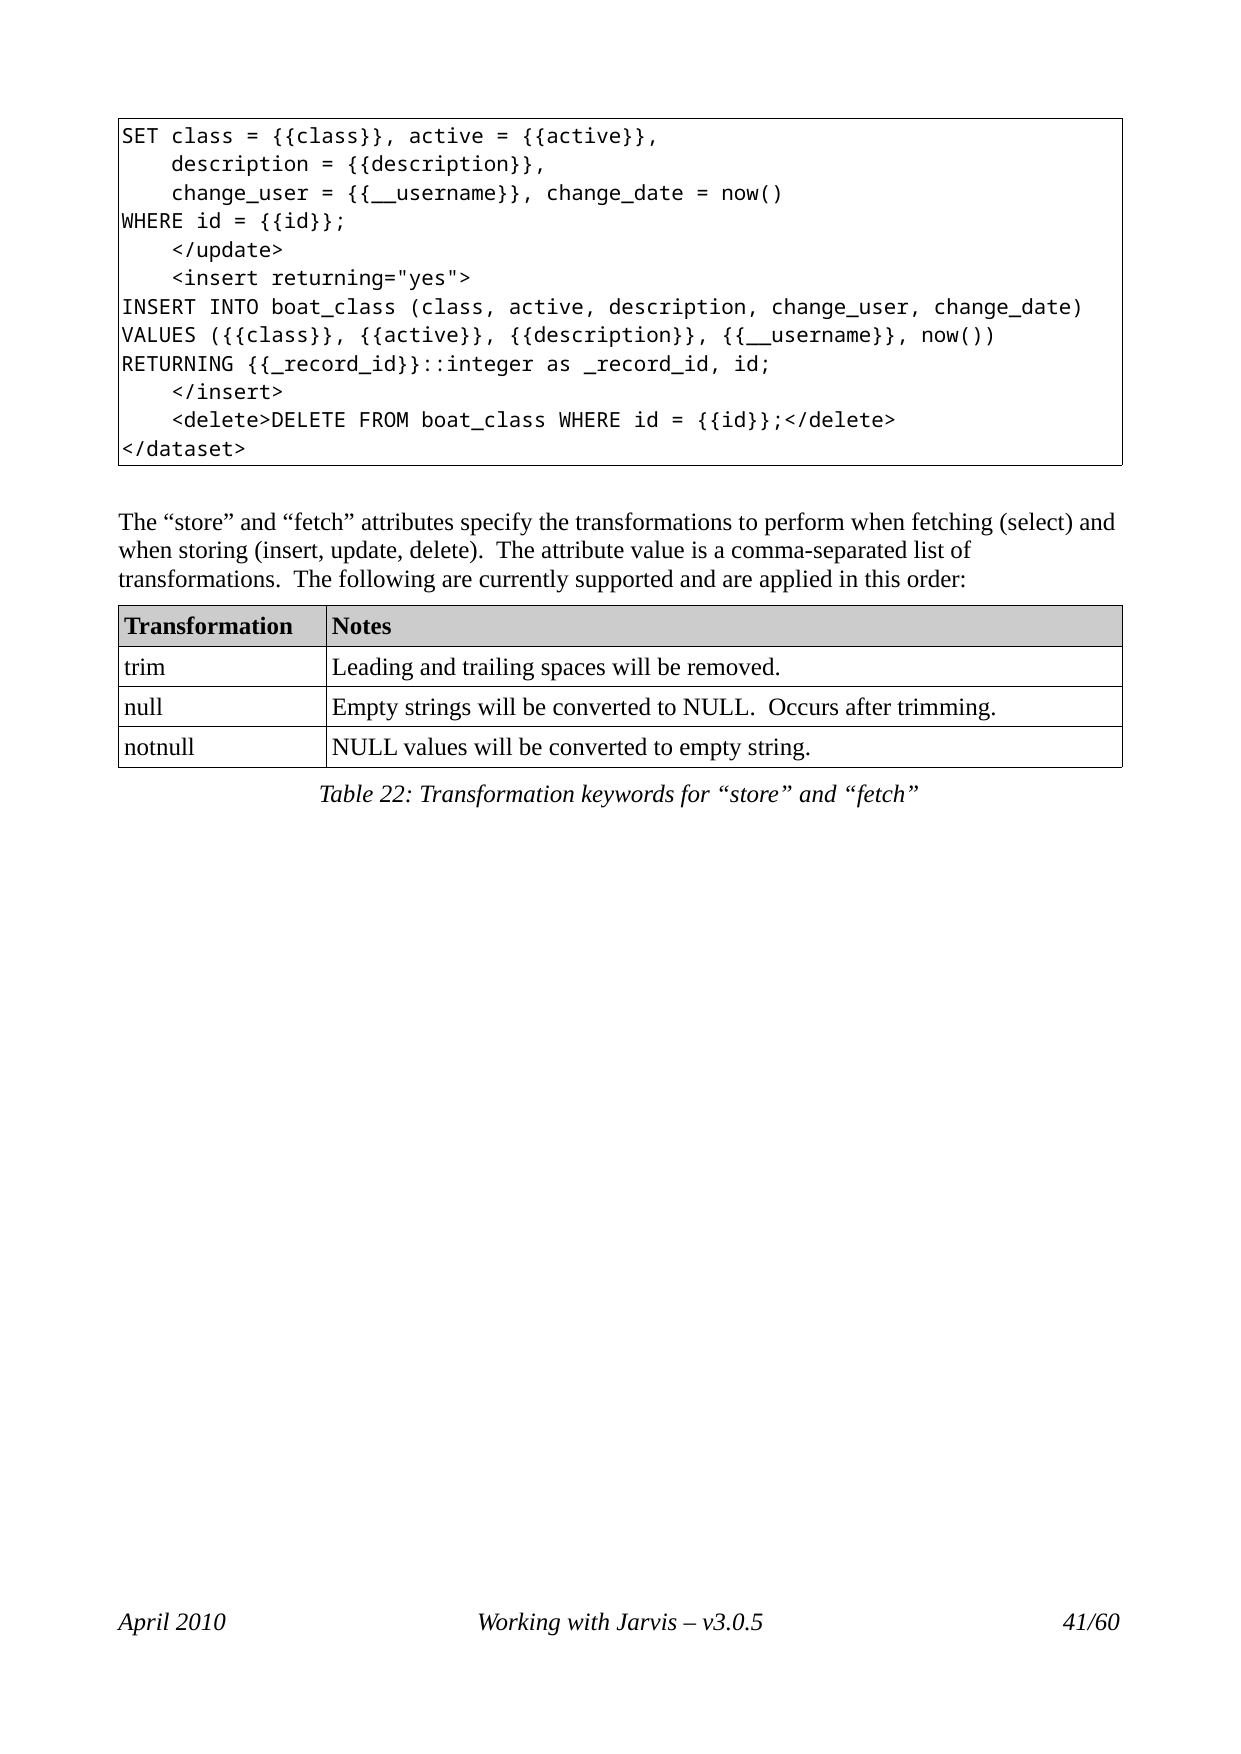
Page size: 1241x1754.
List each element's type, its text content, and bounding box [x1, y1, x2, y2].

table_cell null [119, 687, 326, 726]
text change_user = {{__username}}, change_date = now() [119, 175, 1122, 203]
table_header Transformation [119, 606, 326, 646]
text <delete>DELETE FROM boat_class WHERE id = {{id}};</delete> [119, 402, 1122, 431]
text <insert returning="yes"> [119, 260, 1122, 289]
text RETURNING {{_record_id}}::integer as _record_id, id; [119, 346, 1122, 374]
text VALUES ({{class}}, {{active}}, {{description}}, {{__username}}, now()) [119, 317, 1122, 346]
table_cell Leading and trailing spaces will be removed. [327, 647, 1122, 686]
text WHERE id = {{id}}; [119, 203, 1122, 232]
text </dataset> [119, 431, 1122, 465]
text The “store” and “fetch” attributes specify the transformations to perform when fetching (select) and when storing (insert, update, delete). The attribute value is a comma-separated list of transformations. The following are currently supported and are applied in this order: [118, 507, 1122, 593]
text </update> [119, 232, 1122, 260]
text INSERT INTO boat_class (class, active, description, change_user, change_date) [119, 289, 1122, 317]
text SET class = {{class}}, active = {{active}}, [119, 119, 1122, 147]
table_header Notes [327, 606, 1122, 646]
text Table 22: Transformation keywords for “store” and “fetch” [118, 779, 1122, 808]
table_cell trim [119, 647, 326, 686]
text </insert> [119, 374, 1122, 402]
table_cell notnull [119, 727, 326, 767]
text description = {{description}}, [119, 147, 1122, 175]
table_cell NULL values will be converted to empty string. [327, 727, 1122, 767]
table_cell Empty strings will be converted to NULL. Occurs after trimming. [327, 687, 1122, 726]
